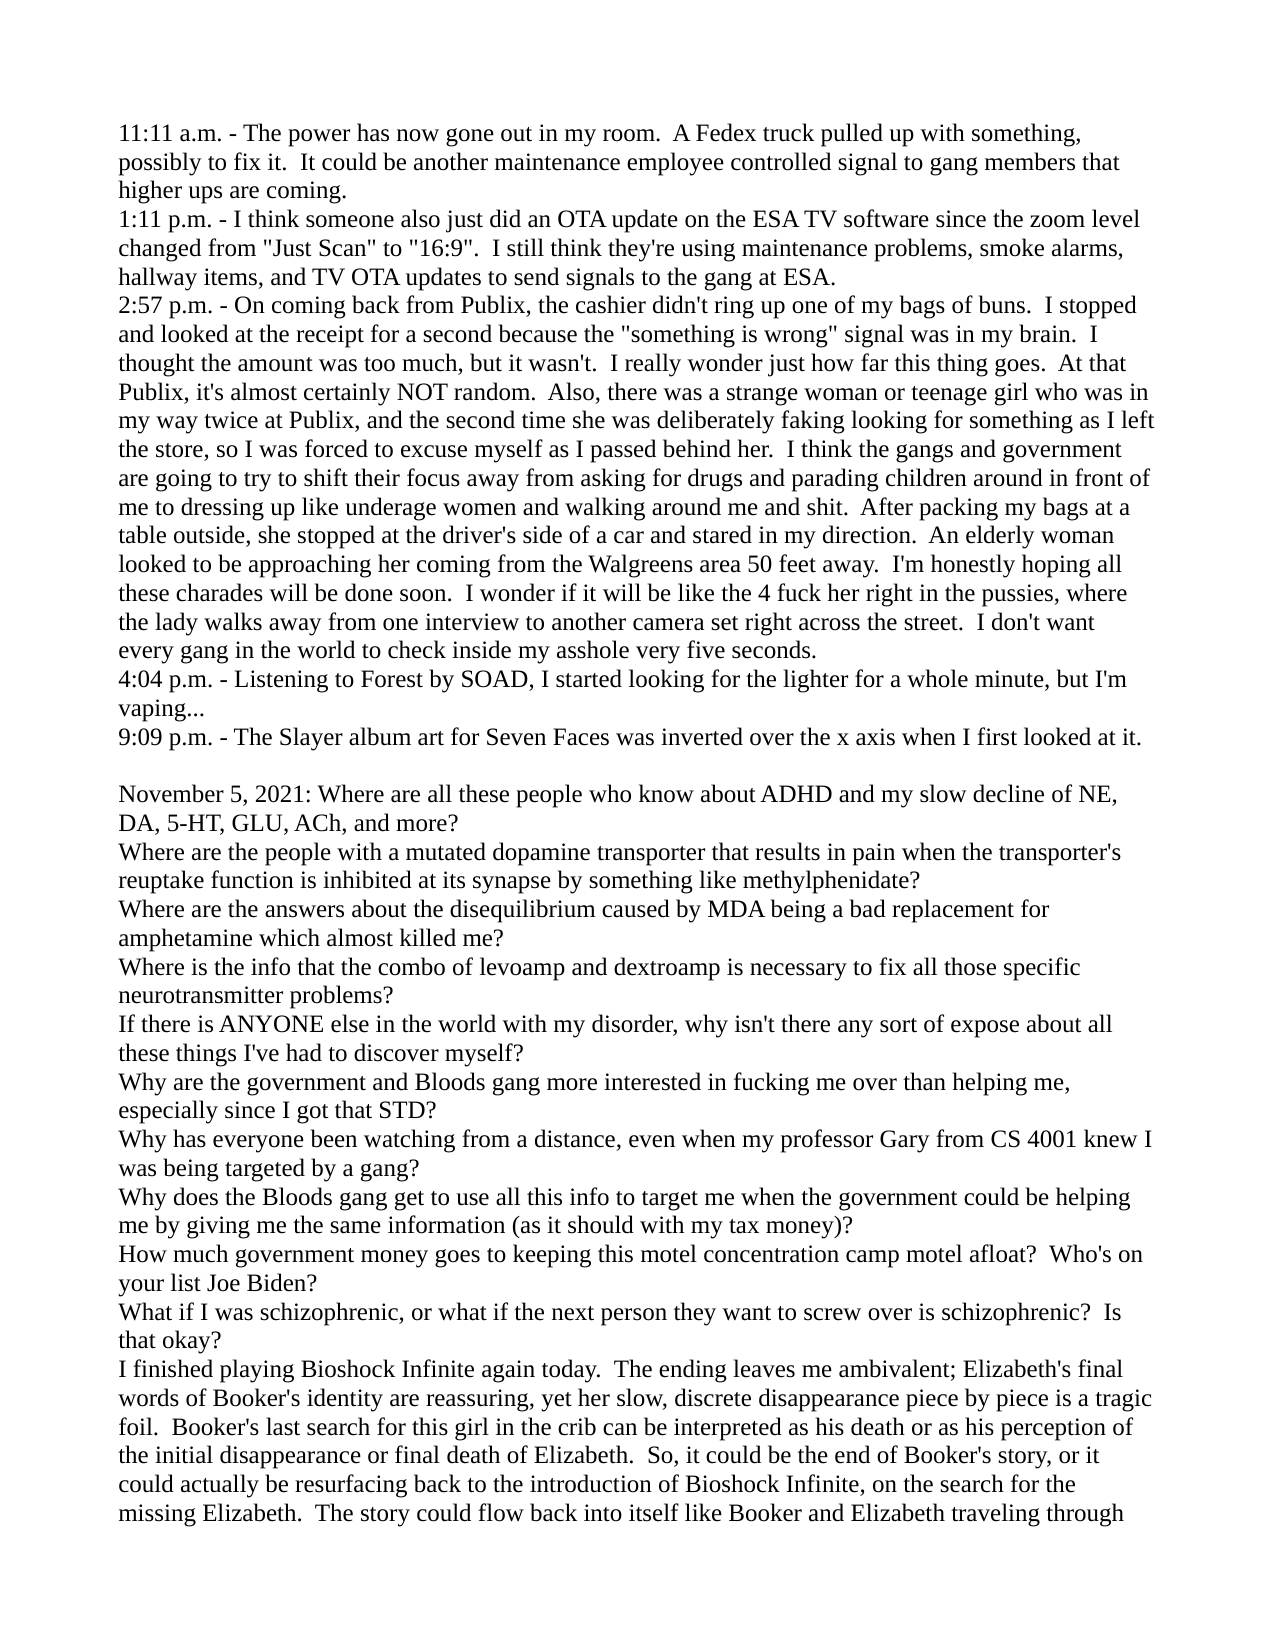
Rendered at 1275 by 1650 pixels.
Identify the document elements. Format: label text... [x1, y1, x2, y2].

text Why has everyone been watching from a distance, even when my professor Gary from CS 4001 knew I was being targeted by a gang? [118, 1124, 1157, 1182]
text 1:11 p.m. - I think someone also just did an OTA update on the ESA TV software since the zoom level changed from "Just Scan" to "16:9". I still think they're using maintenance problems, smoke alarms, hallway items, and TV OTA updates to send signals to the gang at ESA. [118, 204, 1157, 291]
text Why are the government and Bloods gang more interested in fucking me over than helping me, especially since I got that STD? [118, 1067, 1157, 1124]
text I finished playing Bioshock Infinite again today. The ending leaves me ambivalent; Elizabeth's final words of Booker's identity are reassuring, yet her slow, discrete disappearance piece by piece is a tragic foil. Booker's last search for this girl in the crib can be interpreted as his death or as his perception of the initial disappearance or final death of Elizabeth. So, it could be the end of Booker's story, or it could actually be resurfacing back to the introduction of Bioshock Infinite, on the search for the missing Elizabeth. The story could flow back into itself like Booker and Elizabeth traveling through [118, 1354, 1157, 1527]
text Where is the info that the combo of levoamp and dextroamp is necessary to fix all those specific neurotransmitter problems? [118, 952, 1157, 1009]
text Where are the answers about the disequilibrium caused by MDA being a bad replacement for amphetamine which almost killed me? [118, 894, 1157, 952]
text 2:57 p.m. - On coming back from Publix, the cashier didn't ring up one of my bags of buns. I stopped and looked at the receipt for a second because the "something is wrong" signal was in my brain. I thought the amount was too much, but it wasn't. I really wonder just how far this thing goes. At that Publix, it's almost certainly NOT random. Also, there was a strange woman or teenage girl who was in my way twice at Publix, and the second time she was deliberately faking looking for something as I left the store, so I was forced to excuse myself as I passed behind her. I think the gangs and government are going to try to shift their focus away from asking for drugs and parading children around in front of me to dressing up like underage women and walking around me and shit. After packing my bags at a table outside, she stopped at the driver's side of a car and stared in my direction. An elderly woman looked to be approaching her coming from the Walgreens area 50 feet away. I'm honestly hoping all these charades will be done soon. I wonder if it will be like the 4 fuck her right in the pussies, where the lady walks away from one interview to another camera set right across the street. I don't want every gang in the world to check inside my asshole very five seconds. [118, 291, 1157, 664]
text 9:09 p.m. - The Slayer album art for Seven Faces was inverted over the x axis when I first looked at it. [118, 722, 1157, 751]
text What if I was schizophrenic, or what if the next person they want to screw over is schizophrenic? Is that okay? [118, 1297, 1157, 1354]
text How much government money goes to keeping this motel concentration camp motel afloat? Who's on your list Joe Biden? [118, 1239, 1157, 1297]
text 11:11 a.m. - The power has now gone out in my room. A Fedex truck pulled up with something, possibly to fix it. It could be another maintenance employee controlled signal to gang members that higher ups are coming. [118, 118, 1157, 204]
text Why does the Bloods gang get to use all this info to target me when the government could be helping me by giving me the same information (as it should with my tax money)? [118, 1182, 1157, 1239]
text If there is ANYONE else in the world with my disorder, why isn't there any sort of expose about all these things I've had to discover myself? [118, 1009, 1157, 1067]
text 4:04 p.m. - Listening to Forest by SOAD, I started looking for the lighter for a whole minute, but I'm vaping... [118, 664, 1157, 722]
text Where are the people with a mutated dopamine transporter that results in pain when the transporter's reuptake function is inhibited at its synapse by something like methylphenidate? [118, 837, 1157, 894]
text November 5, 2021: Where are all these people who know about ADHD and my slow decline of NE, DA, 5-HT, GLU, ACh, and more? [118, 779, 1157, 837]
